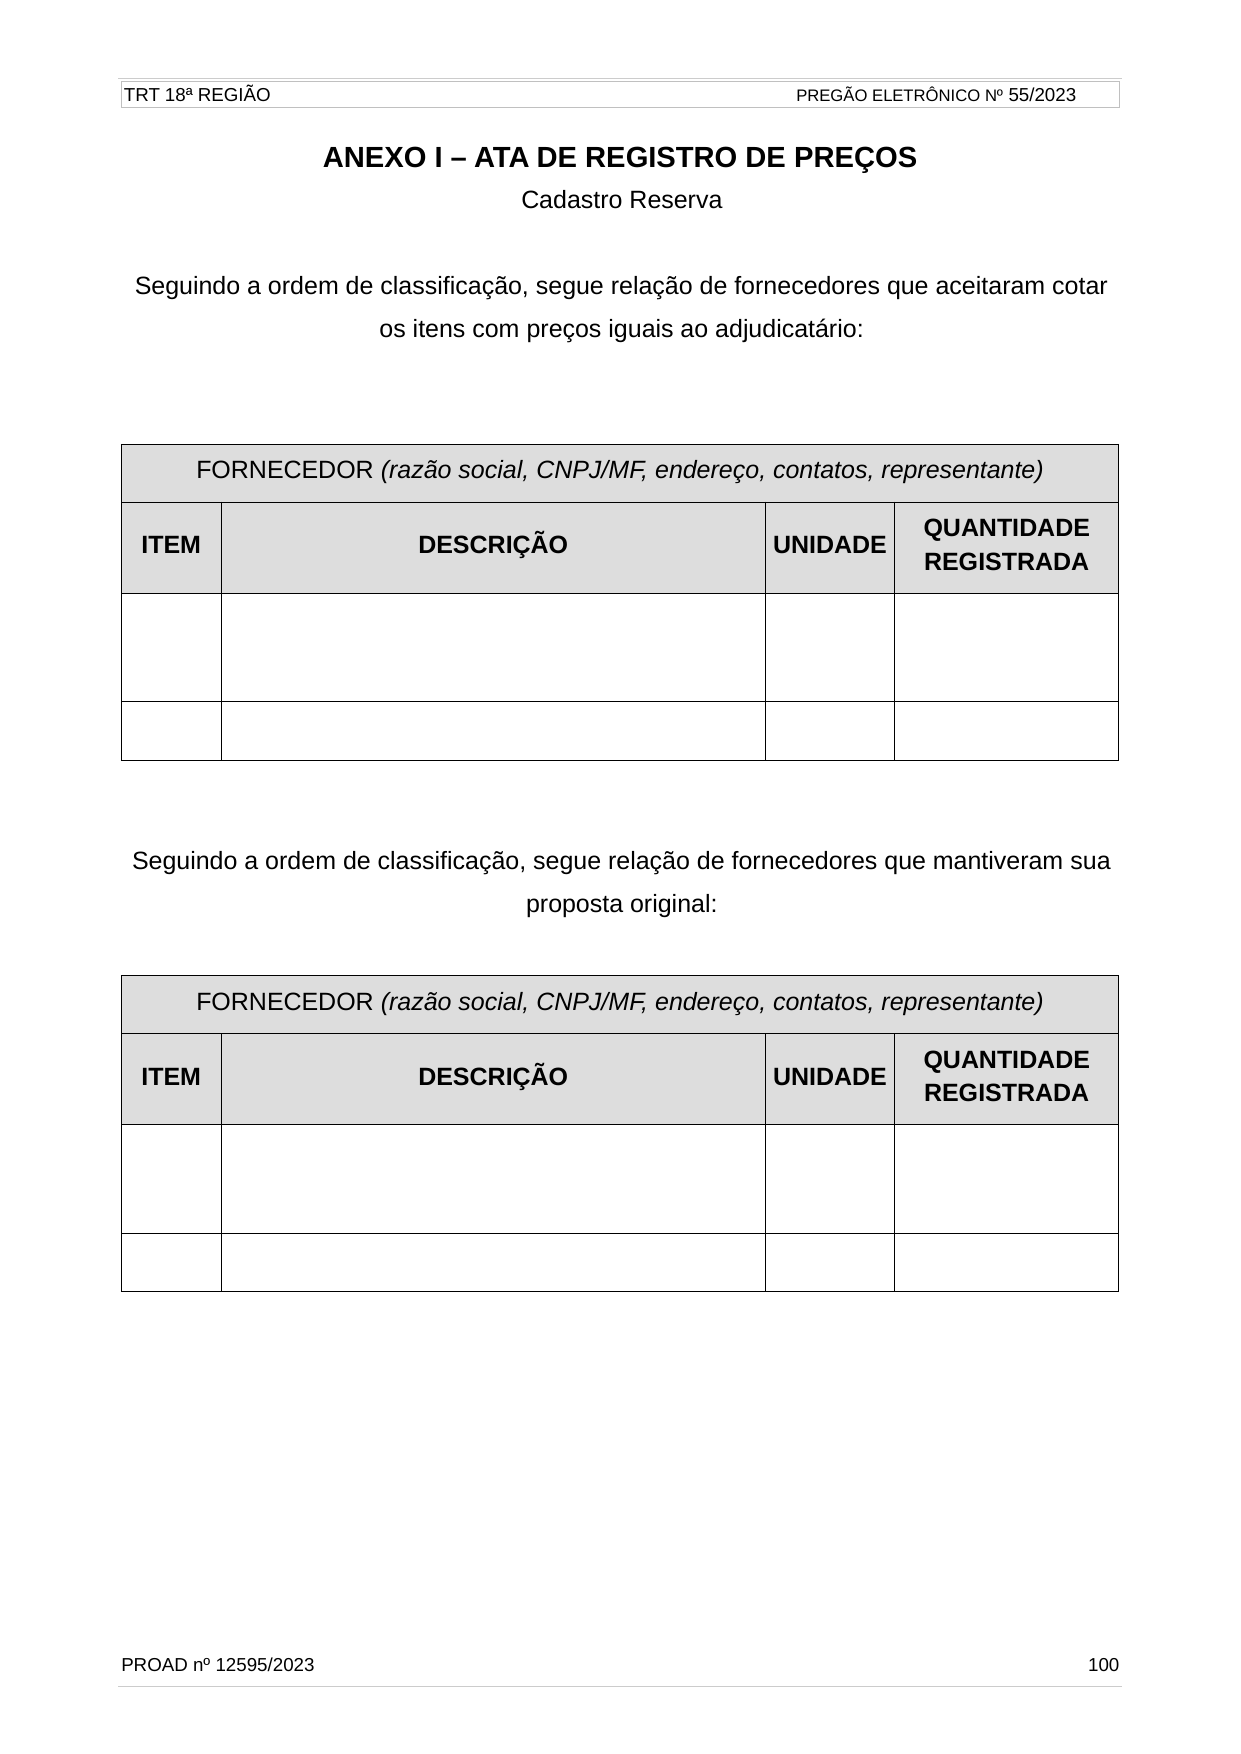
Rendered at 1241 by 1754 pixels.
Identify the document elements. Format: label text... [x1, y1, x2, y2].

table_cell ITEM [122, 1034, 221, 1124]
table_cell [895, 1125, 1118, 1233]
table_cell DESCRIÇÃO [222, 503, 765, 593]
table_cell [895, 594, 1118, 701]
table_cell [122, 1125, 221, 1233]
table_cell [766, 594, 894, 701]
table_cell [122, 702, 221, 759]
table_cell [222, 1234, 765, 1291]
table_cell [222, 594, 765, 701]
table_cell [895, 1234, 1118, 1291]
table_cell [222, 1125, 765, 1233]
table_cell [766, 702, 894, 759]
table_cell [766, 1125, 894, 1233]
table_cell [766, 1234, 894, 1291]
table_cell UNIDADE [766, 503, 894, 593]
table_cell ITEM [122, 503, 221, 593]
table_cell DESCRIÇÃO [222, 1034, 765, 1124]
text Seguindo a ordem de classificação, segue relação de fornecedores que mantiveram sua proposta original: [121, 846, 1122, 918]
text Cadastro Reserva [121, 185, 1122, 214]
table_cell [222, 702, 765, 759]
text ANEXO I – ATA DE REGISTRO DE PREÇOS [121, 139, 1119, 173]
table_cell UNIDADE [766, 1034, 894, 1124]
table_cell [122, 1234, 221, 1291]
table_header FORNECEDOR (razão social, CNPJ/MF, endereço, contatos, representante) [122, 445, 1118, 502]
text Seguindo a ordem de classificação, segue relação de fornecedores que aceitaram cotar os itens com preços iguais ao adjudicatário: [121, 271, 1122, 343]
table_header FORNECEDOR (razão social, CNPJ/MF, endereço, contatos, representante) [122, 976, 1118, 1033]
table_cell [895, 702, 1118, 759]
table_cell QUANTIDADE REGISTRADA [895, 503, 1118, 593]
table_cell [122, 594, 221, 701]
table_cell QUANTIDADE REGISTRADA [895, 1034, 1118, 1124]
